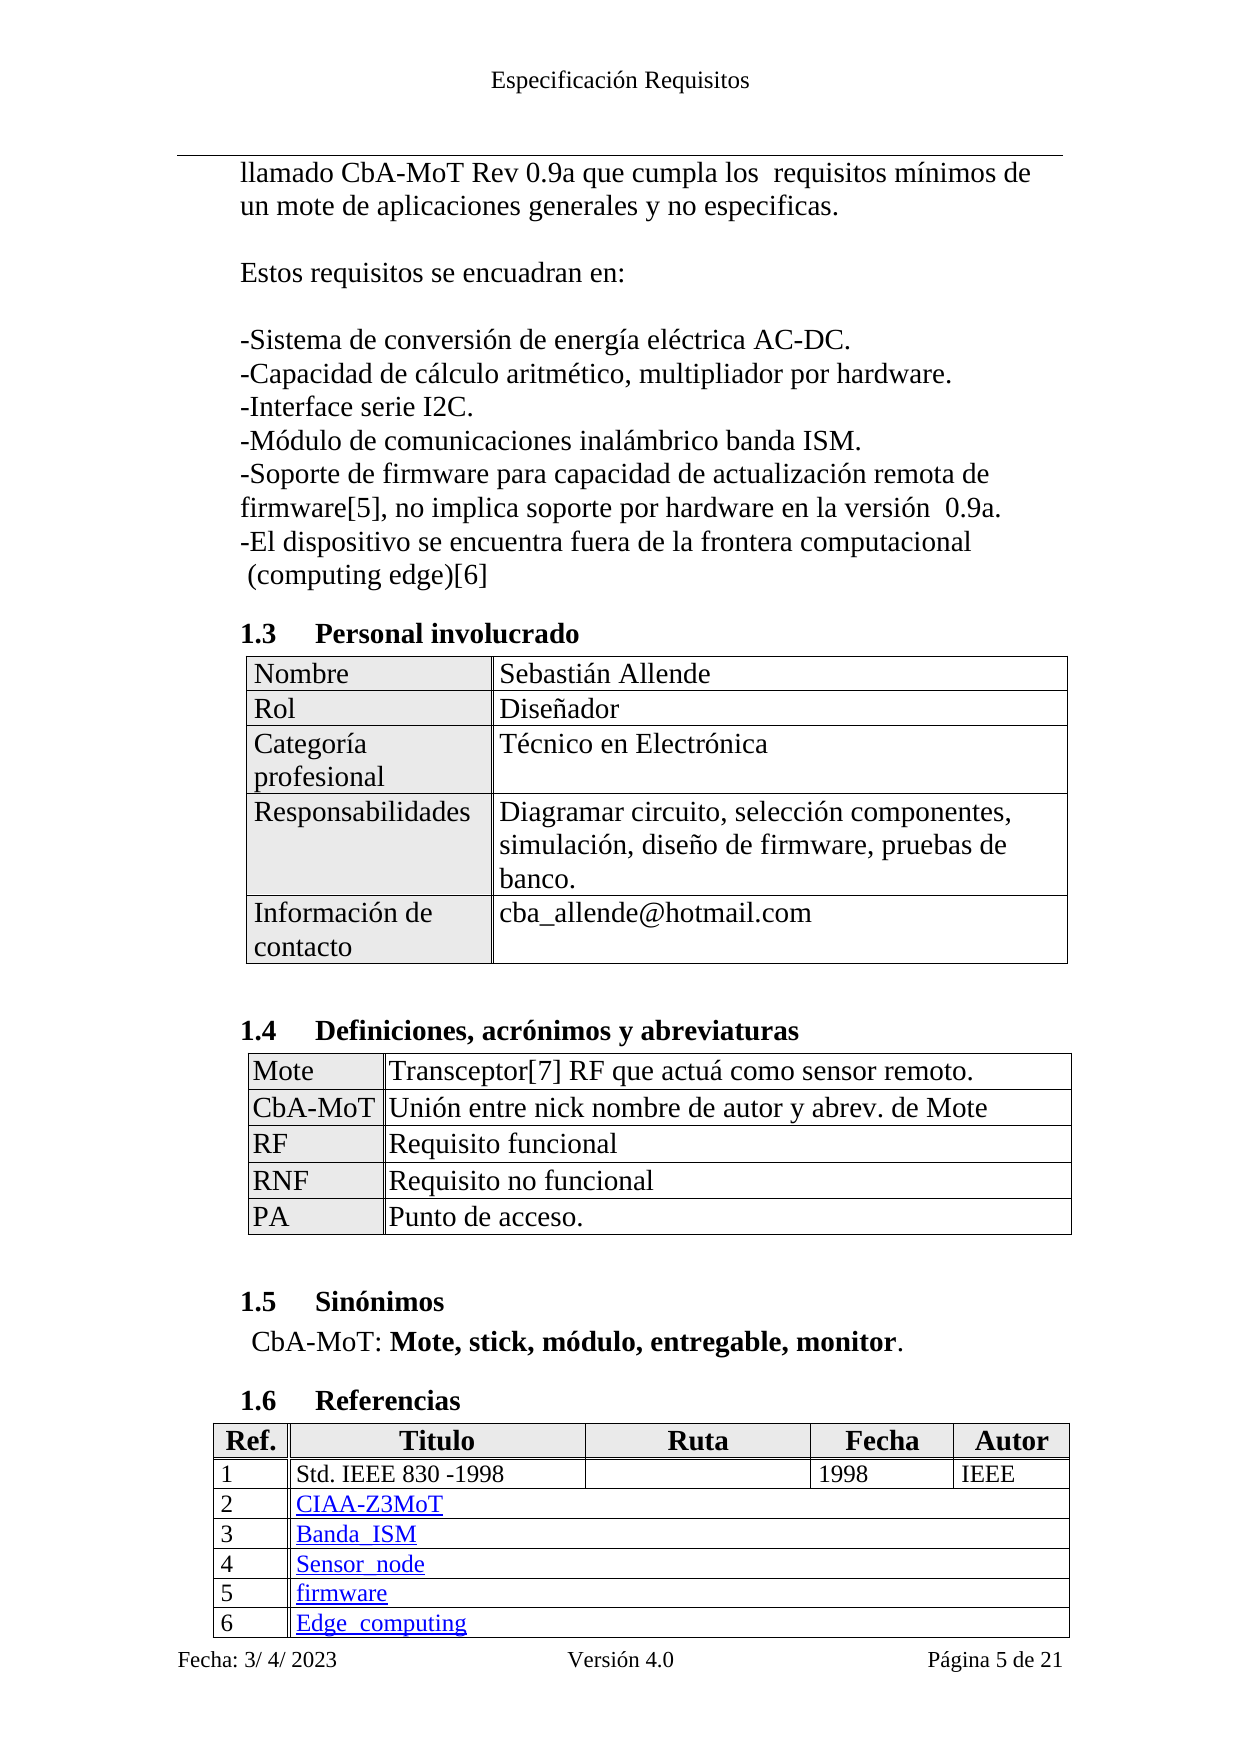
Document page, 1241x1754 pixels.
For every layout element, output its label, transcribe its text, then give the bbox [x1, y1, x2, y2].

table_cell 4 [214, 1549, 287, 1577]
text CbA-MoT: Mote, stick, módulo, entregable, monitor. [177, 1324, 1063, 1358]
table_cell IEEE [954, 1460, 1069, 1488]
table_header Fecha [811, 1424, 953, 1457]
table_cell Requisito no funcional [386, 1163, 1071, 1198]
text -Sistema de conversión de energía eléctrica AC-DC. [240, 322, 1063, 356]
table_header Titulo [291, 1424, 585, 1457]
table_cell 1998 [811, 1460, 953, 1488]
table_cell Edge_computing [291, 1608, 1069, 1637]
table_header Ruta [586, 1424, 810, 1457]
subtitle Referencias [240, 1383, 1063, 1416]
table_header Mote [249, 1054, 383, 1089]
text -Módulo de comunicaciones inalámbrico banda ISM. [240, 423, 1063, 457]
table_cell RF [249, 1126, 383, 1162]
table_cell Requisito funcional [386, 1126, 1071, 1162]
table_header Transceptor[7] RF que actuá como sensor remoto. [386, 1054, 1071, 1089]
text llamado CbA-MoT Rev 0.9a que cumpla los requisitos mínimos de un mote de aplicaciones generales y no especificas. [240, 156, 1063, 222]
text (computing edge)[6] [240, 557, 1063, 591]
table_cell Responsabilidades [247, 794, 491, 894]
text -Interface serie I2C. [240, 389, 1063, 423]
text -Soporte de firmware para capacidad de actualización remota de firmware[5], no implica soporte por hardware en la versión 0.9a. [240, 457, 1063, 524]
table_cell Punto de acceso. [386, 1199, 1071, 1234]
table_cell 1 [214, 1460, 287, 1488]
table_cell 3 [214, 1519, 287, 1548]
table_cell Diagramar circuito, selección componentes, simulación, diseño de firmware, pruebas de banco. [494, 794, 1067, 894]
table_cell 5 [214, 1579, 287, 1607]
table_cell RNF [249, 1163, 383, 1198]
table_cell [586, 1460, 810, 1488]
table_header Ref. [214, 1424, 287, 1457]
table_cell 6 [214, 1608, 287, 1637]
table_cell Rol [247, 691, 491, 725]
table_header Sebastián Allende [494, 657, 1067, 690]
table_cell cba_allende@hotmail.com [494, 896, 1067, 963]
table_cell firmware [291, 1579, 1069, 1607]
table_cell Banda_ISM [291, 1519, 1069, 1548]
table_cell CIAA-Z3MoT [291, 1489, 1069, 1518]
subtitle Definiciones, acrónimos y abreviaturas [240, 1013, 1063, 1046]
table_header Nombre [247, 657, 491, 690]
table_cell Categoría profesional [247, 726, 491, 793]
subtitle Sinónimos [240, 1284, 1063, 1318]
table_cell 2 [214, 1489, 287, 1518]
text Estos requisitos se encuadran en: [240, 255, 1063, 289]
table_cell Técnico en Electrónica [494, 726, 1067, 793]
table_cell PA [249, 1199, 383, 1234]
table_header Autor [954, 1424, 1069, 1457]
table_cell CbA-MoT [249, 1090, 383, 1125]
text -Capacidad de cálculo aritmético, multipliador por hardware. [240, 356, 1063, 389]
subtitle Personal involucrado [240, 616, 1063, 649]
table_cell Información de contacto [247, 896, 491, 963]
table_cell Diseñador [494, 691, 1067, 725]
table_cell Sensor_node [291, 1549, 1069, 1577]
table_cell Unión entre nick nombre de autor y abrev. de Mote [386, 1090, 1071, 1125]
table_cell Std. IEEE 830 -1998 [291, 1460, 585, 1488]
text -El dispositivo se encuentra fuera de la frontera computacional [240, 524, 1063, 557]
